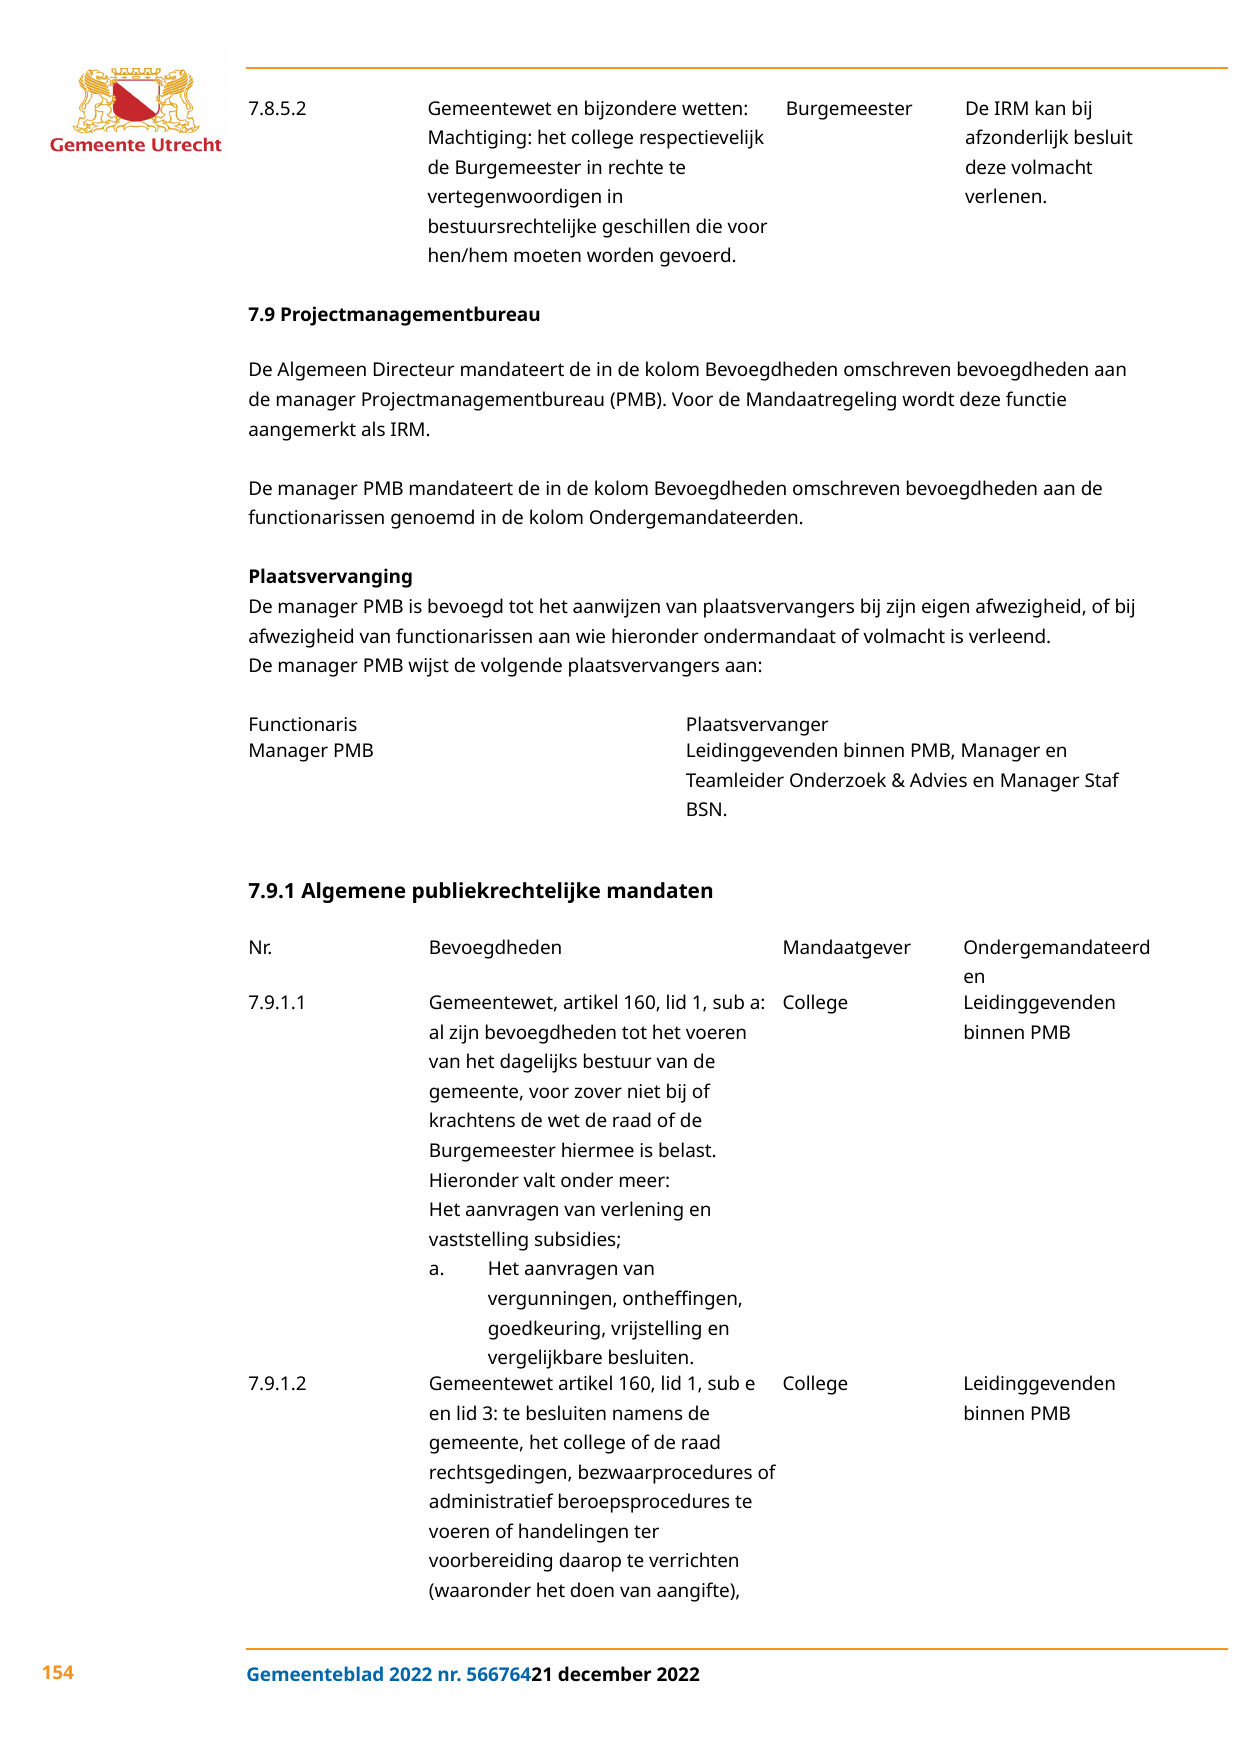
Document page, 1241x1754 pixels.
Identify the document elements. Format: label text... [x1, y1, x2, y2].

table_cell Burgemeester [786, 95, 965, 268]
table_cell Gemeentewet artikel 160, lid 1, sub e en lid 3: te besluiten namens de gemeente, het college of de raad rechtsgedingen, bezwaarprocedures of administratief beroepsprocedures te voeren of handelingen ter voorbereiding daarop te verrichten (waaronder het doen van aangifte), [429, 1370, 782, 1603]
table_header Ondergemandateerden [963, 934, 1152, 989]
text De manager PMB wijst de volgende plaatsvervangers aan: [248, 652, 1152, 678]
text De manager PMB is bevoegd tot het aanwijzen van plaatsvervangers bij zijn eigen afwezigheid, of bij afwezigheid van functionarissen aan wie hieronder ondermandaat of volmacht is verleend. [248, 593, 1152, 648]
table_cell 7.9.1.1 [248, 989, 429, 1370]
table_header Nr. [248, 934, 429, 989]
table_cell Gemeentewet en bijzondere wetten: Machtiging: het college respectievelijk de Burgemeester in rechte te vertegenwoordigen in bestuursrechtelijke geschillen die voor hen/hem moeten worden gevoerd. [427, 95, 786, 268]
table_cell College [782, 1370, 963, 1603]
table_cell Gemeentewet, artikel 160, lid 1, sub a: al zijn bevoegdheden tot het voeren van het dagelijks bestuur van de gemeente, voor zover niet bij of krachtens de wet de raad of de Burgemeester hiermee is belast. Hieronder valt onder meer: Het aanvragen van verlening en vaststelling subsidies; Het aanvragen van vergunningen, ontheffingen, goedkeuring, vrijstelling en vergelijkbare besluiten. [429, 989, 782, 1370]
text De manager PMB mandateert de in de kolom Bevoegdheden omschreven bevoegdheden aan de functionarissen genoemd in de kolom Ondergemandateerden. [248, 475, 1152, 530]
table_cell College [782, 989, 963, 1370]
text Plaatsvervanging [248, 564, 1152, 589]
table_cell Leidinggevenden binnen PMB, Manager en Teamleider Onderzoek & Advies en Manager Staf BSN. [686, 738, 1152, 822]
table_cell Leidinggevenden binnen PMB [963, 989, 1152, 1370]
table_header Bevoegdheden [429, 934, 782, 989]
table_header Mandaatgever [782, 934, 963, 989]
table_cell Leidinggevenden binnen PMB [963, 1370, 1152, 1603]
table_cell De IRM kan bij afzonderlijk besluit deze volmacht verlenen. [965, 95, 1152, 268]
table_cell 7.9.1.2 [248, 1370, 429, 1603]
text De Algemeen Directeur mandateert de in de kolom Bevoegdheden omschreven bevoegdheden aan de manager Projectmanagementbureau (PMB). Voor de Mandaatregeling wordt deze functie aangemerkt als IRM. [248, 357, 1152, 441]
table_cell Manager PMB [248, 738, 686, 822]
text 7.9.1 Algemene publiekrechtelijke mandaten [248, 876, 1152, 904]
table_header Plaatsvervanger [686, 712, 1152, 737]
text 7.9 Projectmanagementbureau [248, 301, 1152, 327]
table_header Functionaris [248, 712, 686, 737]
picture [41, 47, 231, 172]
table_cell 7.8.5.2 [248, 95, 427, 268]
